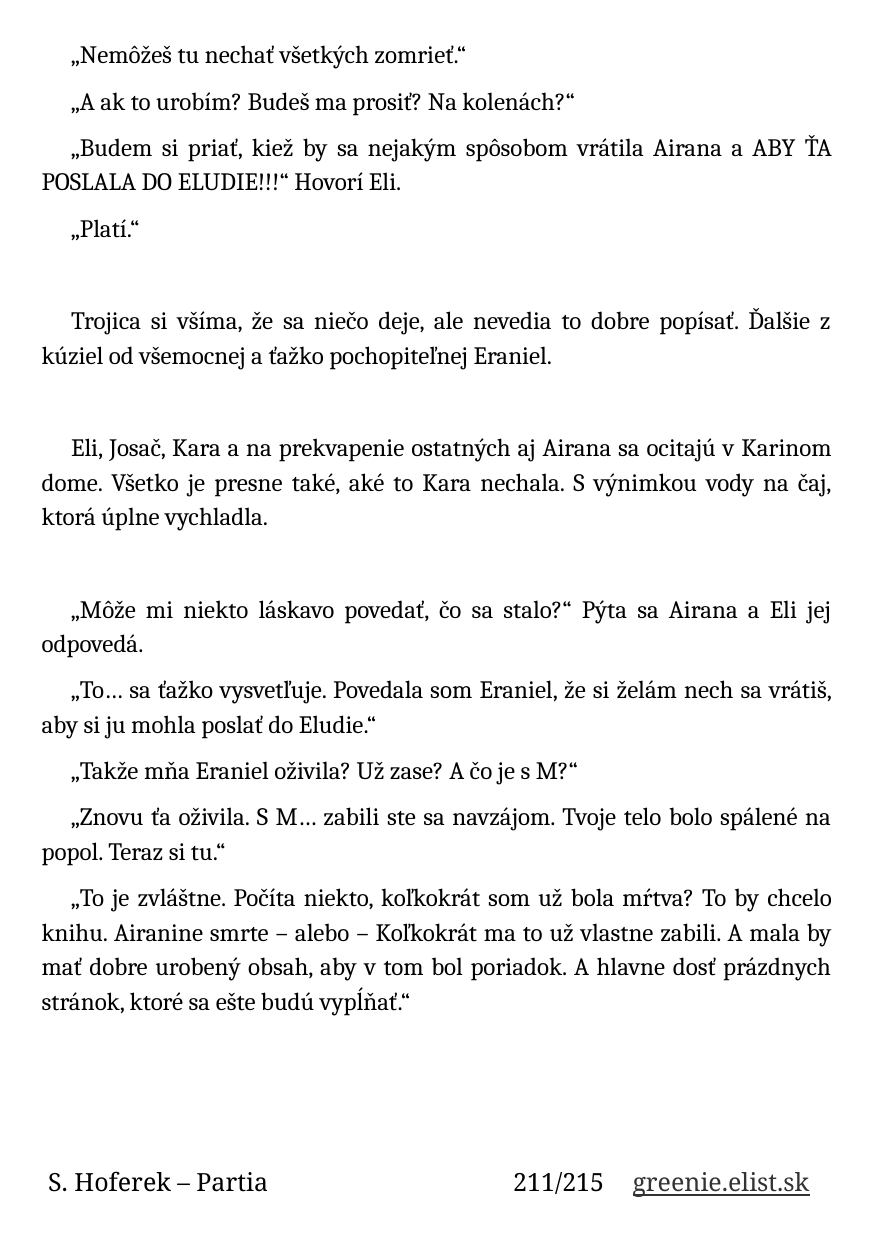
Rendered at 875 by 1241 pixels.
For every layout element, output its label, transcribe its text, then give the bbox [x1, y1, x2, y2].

text „Nemôžeš tu nechať všetkých zomrieť.“ [41, 41, 833, 70]
text „Platí.“ [41, 214, 833, 243]
text „Môže mi niekto láskavo povedať, čo sa stalo?“ Pýta sa Airana a Eli jej odpovedá. [41, 596, 833, 659]
text „Takže mňa Eraniel oživila? Už zase? A čo je s M?“ [41, 757, 833, 786]
text „Budem si priať, kiež by sa nejakým spôsobom vrátila Airana a ABY ŤA POSLALA DO ELUDIE!!!“ Hovorí Eli. [41, 134, 833, 197]
text „A ak to urobím? Budeš ma prosiť? Na kolenách?“ [41, 88, 833, 116]
text Eli, Josač, Kara a na prekvapenie ostatných aj Airana sa ocitajú v Karinom dome. Všetko je presne také, aké to Kara nechala. S výnimkou vody na čaj, ktorá úplne vychladla. [41, 434, 833, 532]
text Trojica si všíma, že sa niečo deje, ale nevedia to dobre popísať. Ďalšie z kúziel od všemocnej a ťažko pochopiteľnej Eraniel. [41, 307, 833, 370]
text „Znovu ťa oživila. S M… zabili ste sa navzájom. Tvoje telo bolo spálené na popol. Teraz si tu.“ [41, 803, 833, 866]
text „To… sa ťažko vysvetľuje. Povedala som Eraniel, že si želám nech sa vrátiš, aby si ju mohla poslať do Eludie.“ [41, 676, 833, 739]
text „To je zvláštne. Počíta niekto, koľkokrát som už bola mŕtva? To by chcelo knihu. Airanine smrte – alebo – Koľkokrát ma to už vlastne zabili. A mala by mať dobre urobený obsah, aby v tom bol poriadok. A hlavne dosť prázdnych stránok, ktoré sa ešte budú vypĺňať.“ [41, 884, 833, 1016]
